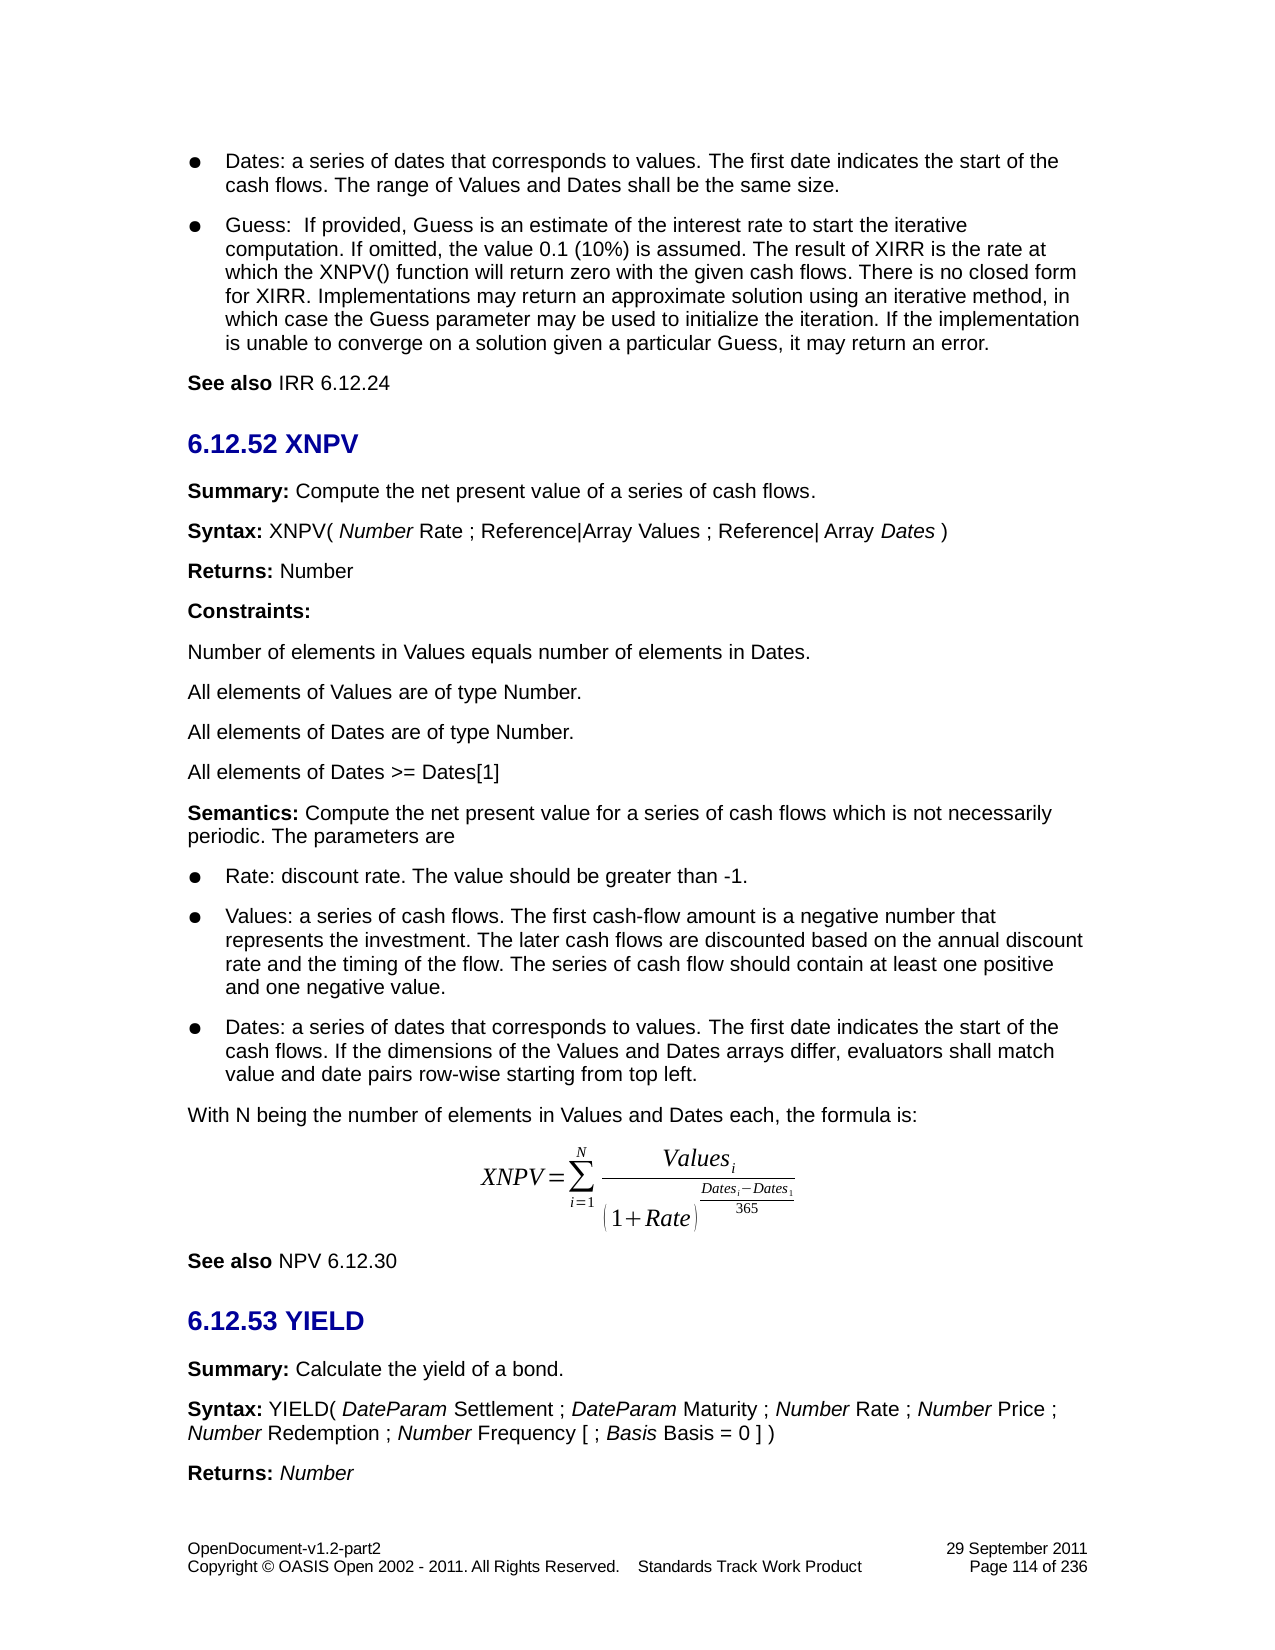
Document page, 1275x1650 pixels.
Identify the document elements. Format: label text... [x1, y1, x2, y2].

list Guess: If provided, Guess is an estimate of the interest rate to start the iterative computation. If omitted, the value 0.1 (10%) is assumed. The result of XIRR is the rate at which the XNPV() function will return zero with the given cash flows. There is no closed form for XIRR. Implementations may return an approximate solution using an iterative method, in which case the Guess parameter may be used to initialize the iteration. If the implementation is unable to converge on a solution given a particular Guess, it may return an error. [187, 214, 1088, 355]
text All elements of Dates >= Dates[1] [187, 761, 1088, 784]
subtitle YIELD [187, 1306, 1088, 1336]
text Summary: Compute the net present value of a series of cash flows. [187, 479, 1088, 503]
text Summary: Calculate the yield of a bond. [187, 1357, 1088, 1381]
text Semantics: Compute the net present value for a series of cash flows which is not necessarily periodic. The parameters are [187, 801, 1088, 848]
subtitle XNPV [187, 428, 1088, 458]
text Returns: Number [187, 1461, 1088, 1485]
text See also NPV 6.12.30 [187, 1249, 1088, 1273]
text All elements of Dates are of type Number. [187, 721, 1088, 744]
text Constraints: [187, 600, 1088, 623]
text Number of elements in Values equals number of elements in Dates. [187, 640, 1088, 664]
list With N being the number of elements in Values and Dates each, the formula is: [187, 1103, 1088, 1127]
text Syntax: XNPV( Number Rate ; Reference|Array Values ; Reference| Array Dates ) [187, 519, 1088, 543]
list Dates: a series of dates that corresponds to values. The first date indicates the start of the cash flows. The range of Values and Dates shall be the same size. [187, 150, 1088, 197]
list Values: a series of cash flows. The first cash-flow amount is a negative number that represents the investment. The later cash flows are discounted based on the annual discount rate and the timing of the flow. The series of cash flow should contain at least one positive and one negative value. [187, 905, 1088, 999]
list Rate: discount rate. The value should be greater than -1. [187, 865, 1088, 888]
text Syntax: YIELD( DateParam Settlement ; DateParam Maturity ; Number Rate ; Number Price ; Number Redemption ; Number Frequency [ ; Basis Basis = 0 ] ) [187, 1397, 1088, 1444]
text Returns: Number [187, 560, 1088, 583]
text All elements of Values are of type Number. [187, 680, 1088, 704]
list Dates: a series of dates that corresponds to values. The first date indicates the start of the cash flows. If the dimensions of the Values and Dates arrays differ, evaluators shall match value and date pairs row-wise starting from top left. [187, 1016, 1088, 1086]
text See also IRR 6.12.24 [187, 372, 1088, 395]
